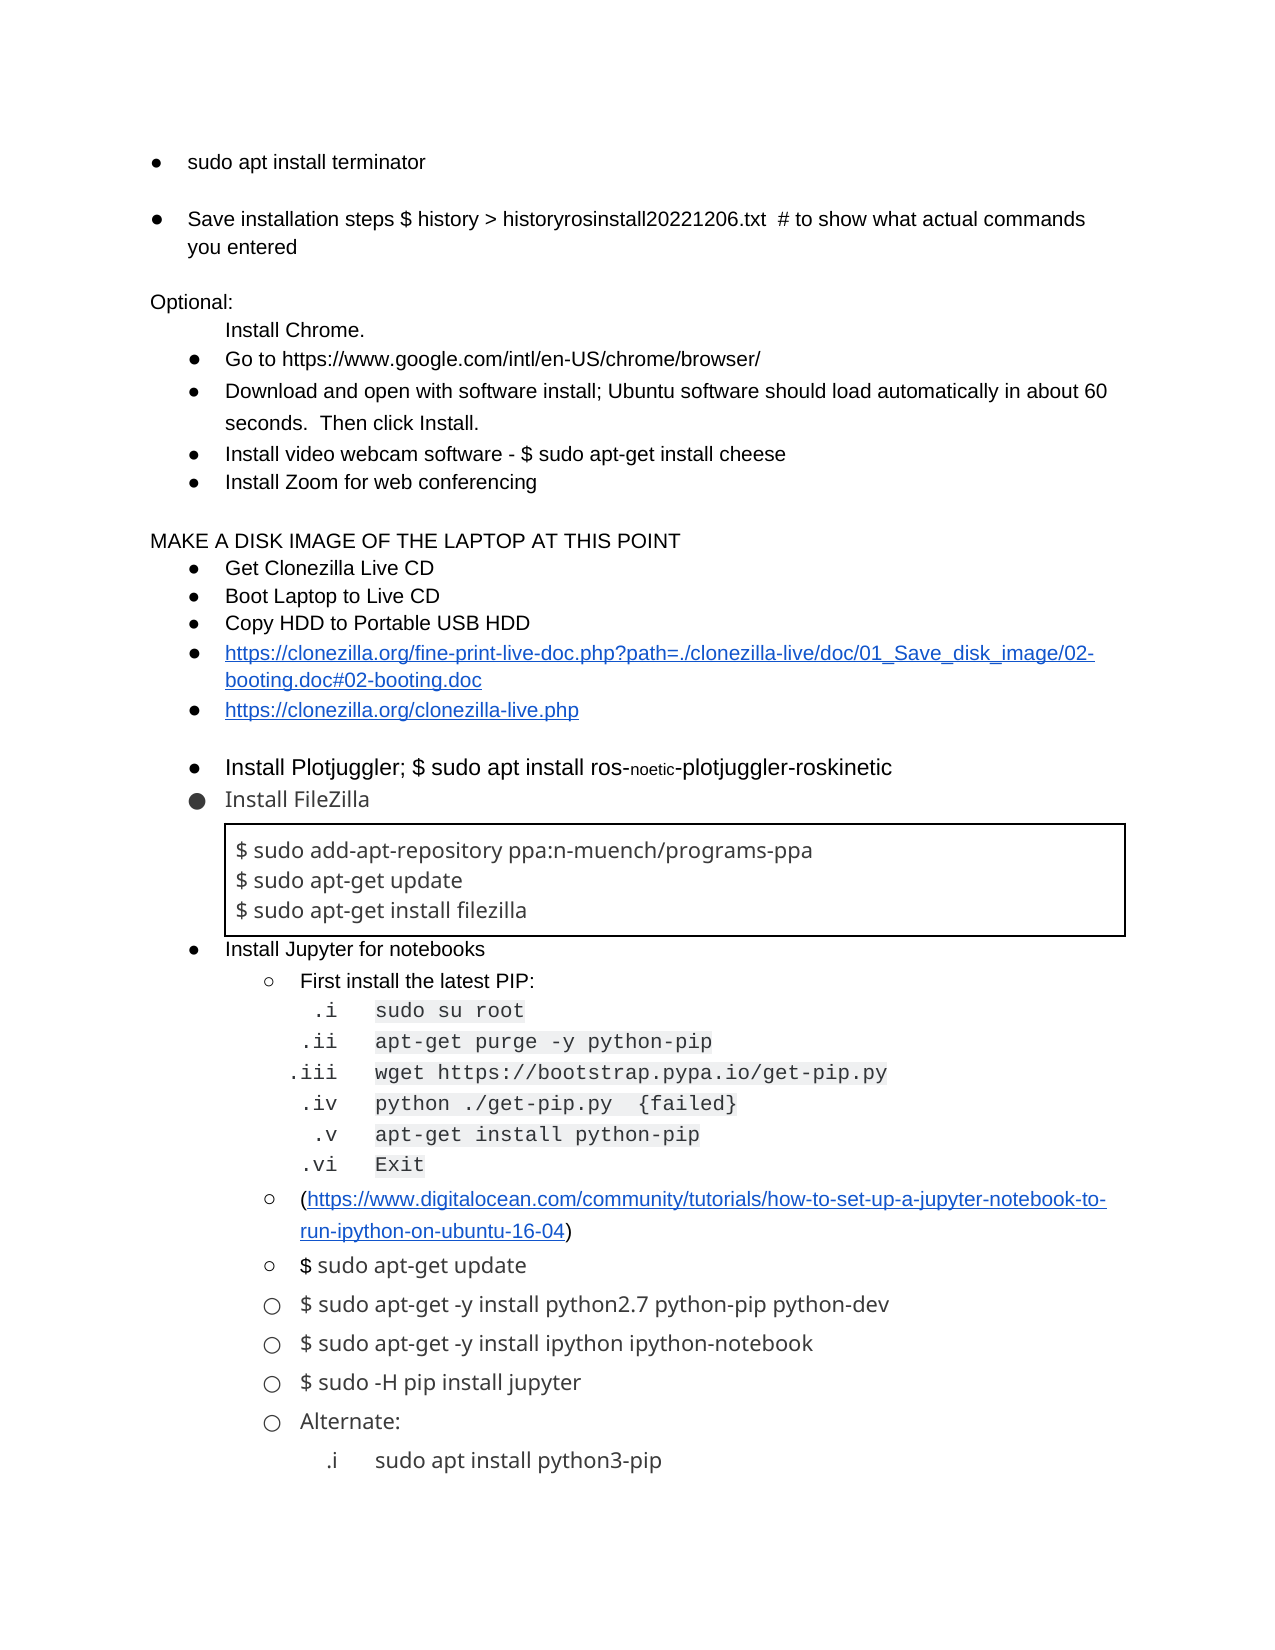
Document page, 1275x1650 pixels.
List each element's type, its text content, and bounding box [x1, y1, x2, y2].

list Alternate: [262, 1406, 1125, 1436]
text Optional: [150, 290, 1125, 314]
list Install Plotjuggler; $ sudo apt install ros-noetic-plotjuggler-roskinetic [187, 753, 1125, 780]
list sudo apt install terminator [150, 150, 1125, 174]
list Install Jupyter for notebooks [187, 937, 1125, 961]
list First install the latest PIP: [262, 968, 1125, 992]
list Copy HDD to Portable USB HDD [187, 611, 1125, 635]
list $ sudo apt-get -y install ipython ipython-notebook [262, 1328, 1125, 1358]
list $ sudo apt-get -y install python2.7 python-pip python-dev [262, 1289, 1125, 1319]
list https://clonezilla.org/clonezilla-live.php [187, 696, 1125, 722]
list (https://www.digitalocean.com/community/tutorials/how-to-set-up-a-jupyter-notebook-to-run-ipython-on-ubuntu-16-04) [262, 1185, 1125, 1243]
list Exit [337, 1154, 1125, 1178]
list Install video webcam software - $ sudo apt-get install cheese [187, 442, 1125, 466]
list Install FileZilla [187, 784, 1125, 813]
list Save installation steps $ history > historyrosinstall20221206.txt # to show what actual commands you entered [150, 205, 1125, 259]
list apt-get install python-pip [337, 1123, 1125, 1147]
list Boot Laptop to Live CD [187, 583, 1125, 607]
list sudo apt install python3-pip [337, 1445, 1125, 1475]
list apt-get purge -y python-pip [337, 1031, 1125, 1054]
list Download and open with software install; Ubuntu software should load automatically in about 60 seconds. Then click Install. [187, 379, 1125, 435]
list Get Clonezilla Live CD [187, 556, 1125, 580]
list $ sudo -H pip install jupyter [262, 1367, 1125, 1397]
list Go to https://www.google.com/intl/en-US/chrome/browser/ [187, 345, 1125, 371]
text Install Chrome. [150, 317, 1125, 341]
list python ./get-pip.py {failed} [337, 1093, 1125, 1116]
list wget https://bootstrap.pypa.io/get-pip.py [337, 1062, 1125, 1085]
list sudo su root [337, 1000, 1125, 1023]
list $ sudo apt-get update [262, 1251, 1125, 1280]
list Install Zoom for web conferencing [187, 469, 1125, 493]
list https://clonezilla.org/fine-print-live-doc.php?path=./clonezilla-live/doc/01_Save_disk_image/02-booting.doc#02-booting.doc [187, 638, 1125, 692]
text MAKE A DISK IMAGE OF THE LAPTOP AT THIS POINT [150, 528, 1125, 552]
table_header $ sudo add-apt-repository ppa:n-muench/programs-ppa $ sudo apt-get update $ sudo apt-get install filezilla [226, 825, 1124, 935]
